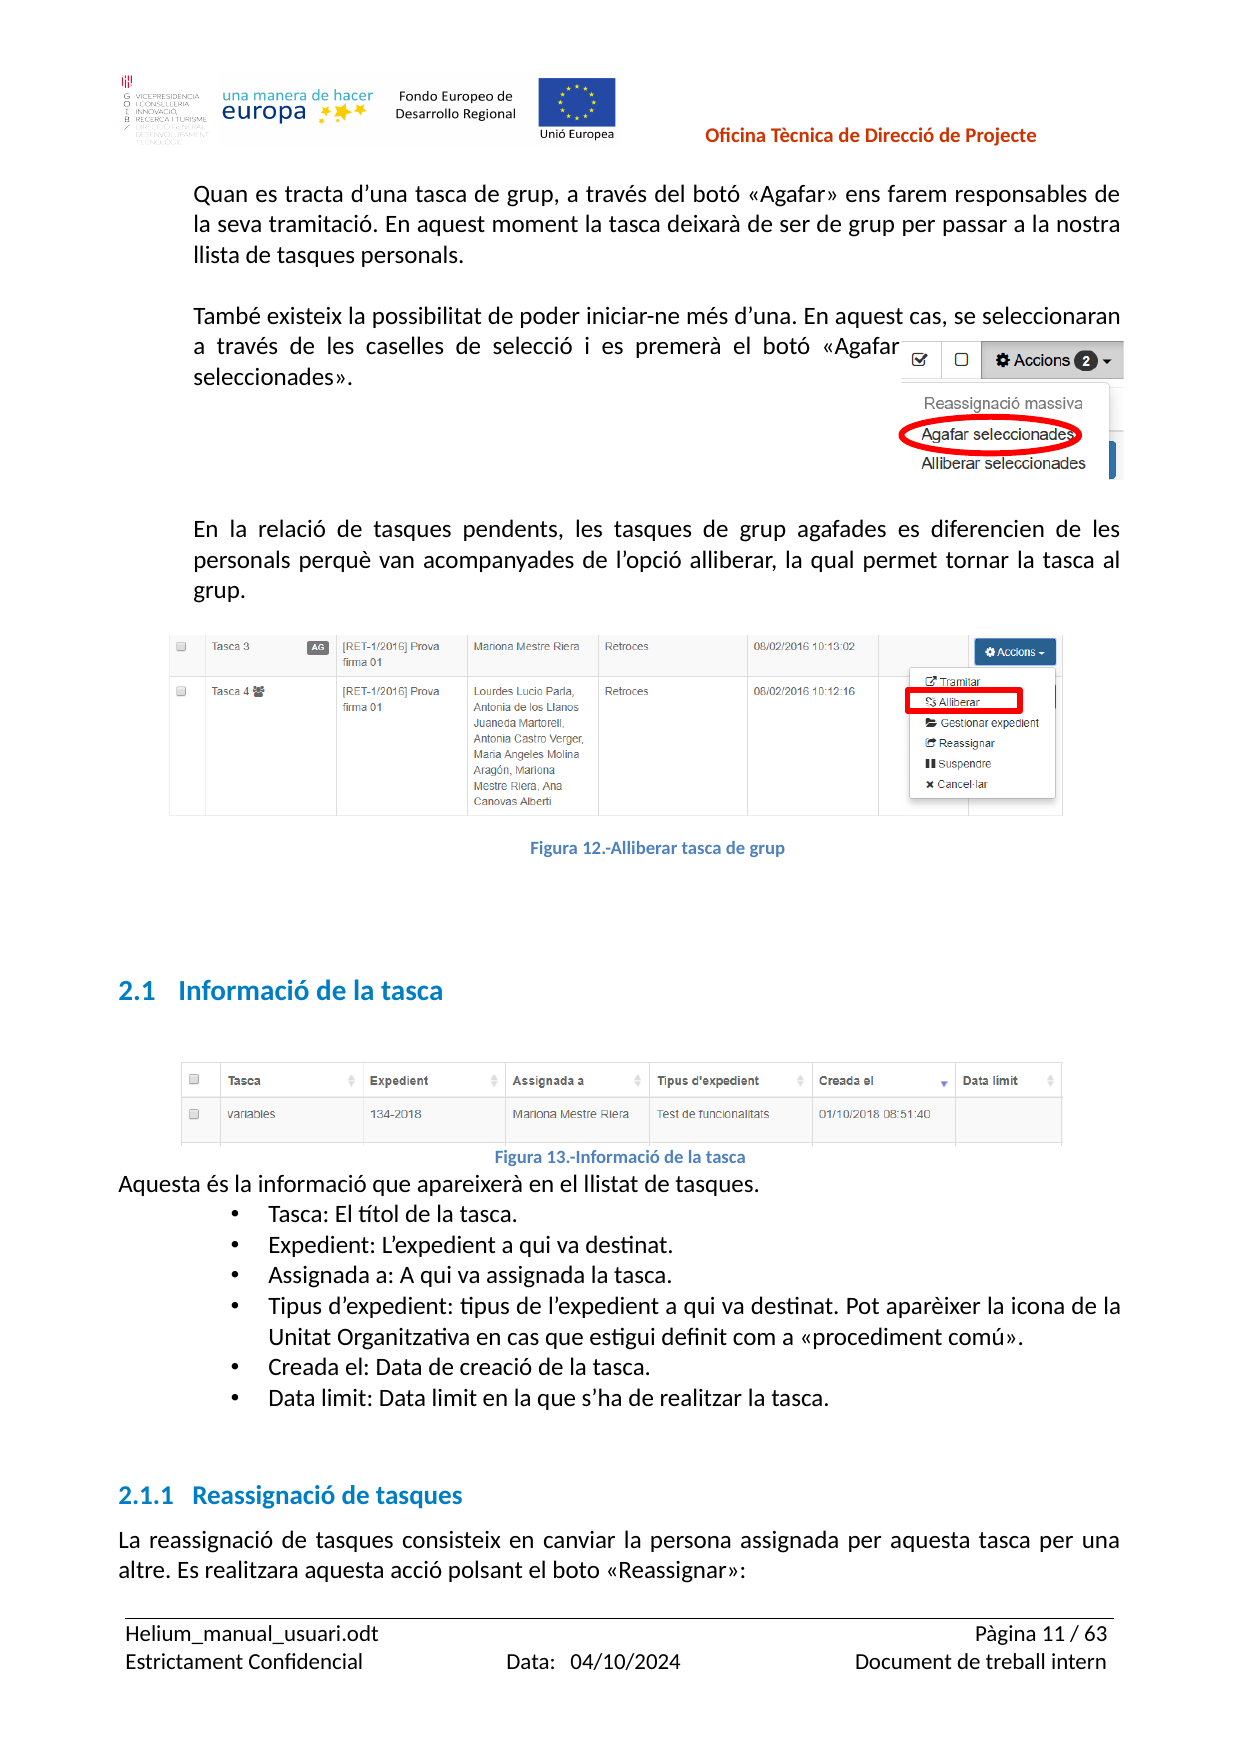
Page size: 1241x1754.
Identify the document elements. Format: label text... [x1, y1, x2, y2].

list Data limit: Data limit en la que s’ha de realitzar la tasca. [231, 1382, 1122, 1412]
list Quan es tracta d’una tasca de grup, a través del botó «Agafar» ens farem responsables de la seva tramitació. En aquest moment la tasca deixarà de ser de grup per passar a la nostra llista de tasques personals. [193, 178, 1122, 269]
subtitle Reassignació de tasques [118, 1478, 1122, 1511]
picture [219, 73, 621, 147]
subtitle Informació de la tasca [118, 972, 1122, 1007]
list En la relació de tasques pendents, les tasques de grup agafades es diferencien de les personals perquè van acompanyades de l’opció alliberar, la qual permet tornar la tasca al grup. [193, 513, 1122, 605]
text Figura 13.-Informació de la tasca [118, 1145, 1122, 1168]
picture [162, 635, 1063, 816]
list Assignada a: A qui va assignada la tasca. [231, 1260, 1122, 1290]
text Figura 12.-Alliberar tasca de grup [193, 837, 1122, 859]
picture [901, 341, 1124, 480]
picture [905, 420, 1075, 450]
list Tipus d’expedient: tipus de l’expedient a qui va destinat. Pot aparèixer la icona de la Unitat Organitzativa en cas que estigui definit com a «procediment comú». [231, 1290, 1122, 1351]
text La reassignació de tasques consisteix en canviar la persona assignada per aquesta tasca per una altre. Es realitzara aquesta acció polsant el boto «Reassignar»: [118, 1524, 1122, 1585]
list Expedient: L’expedient a qui va destinat. [231, 1229, 1122, 1260]
list Creada el: Data de creació de la tasca. [231, 1351, 1122, 1382]
picture [177, 1061, 1063, 1146]
text Aquesta és la informació que apareixerà en el llistat de tasques. [118, 1168, 1122, 1199]
list També existeix la possibilitat de poder iniciar-ne més d’una. En aquest cas, se seleccionaran a través de les caselles de selecció i es premerà el botó «Agafar seleccionades». [193, 300, 1122, 391]
picture [118, 73, 213, 147]
list Tasca: El títol de la tasca. [231, 1199, 1122, 1229]
